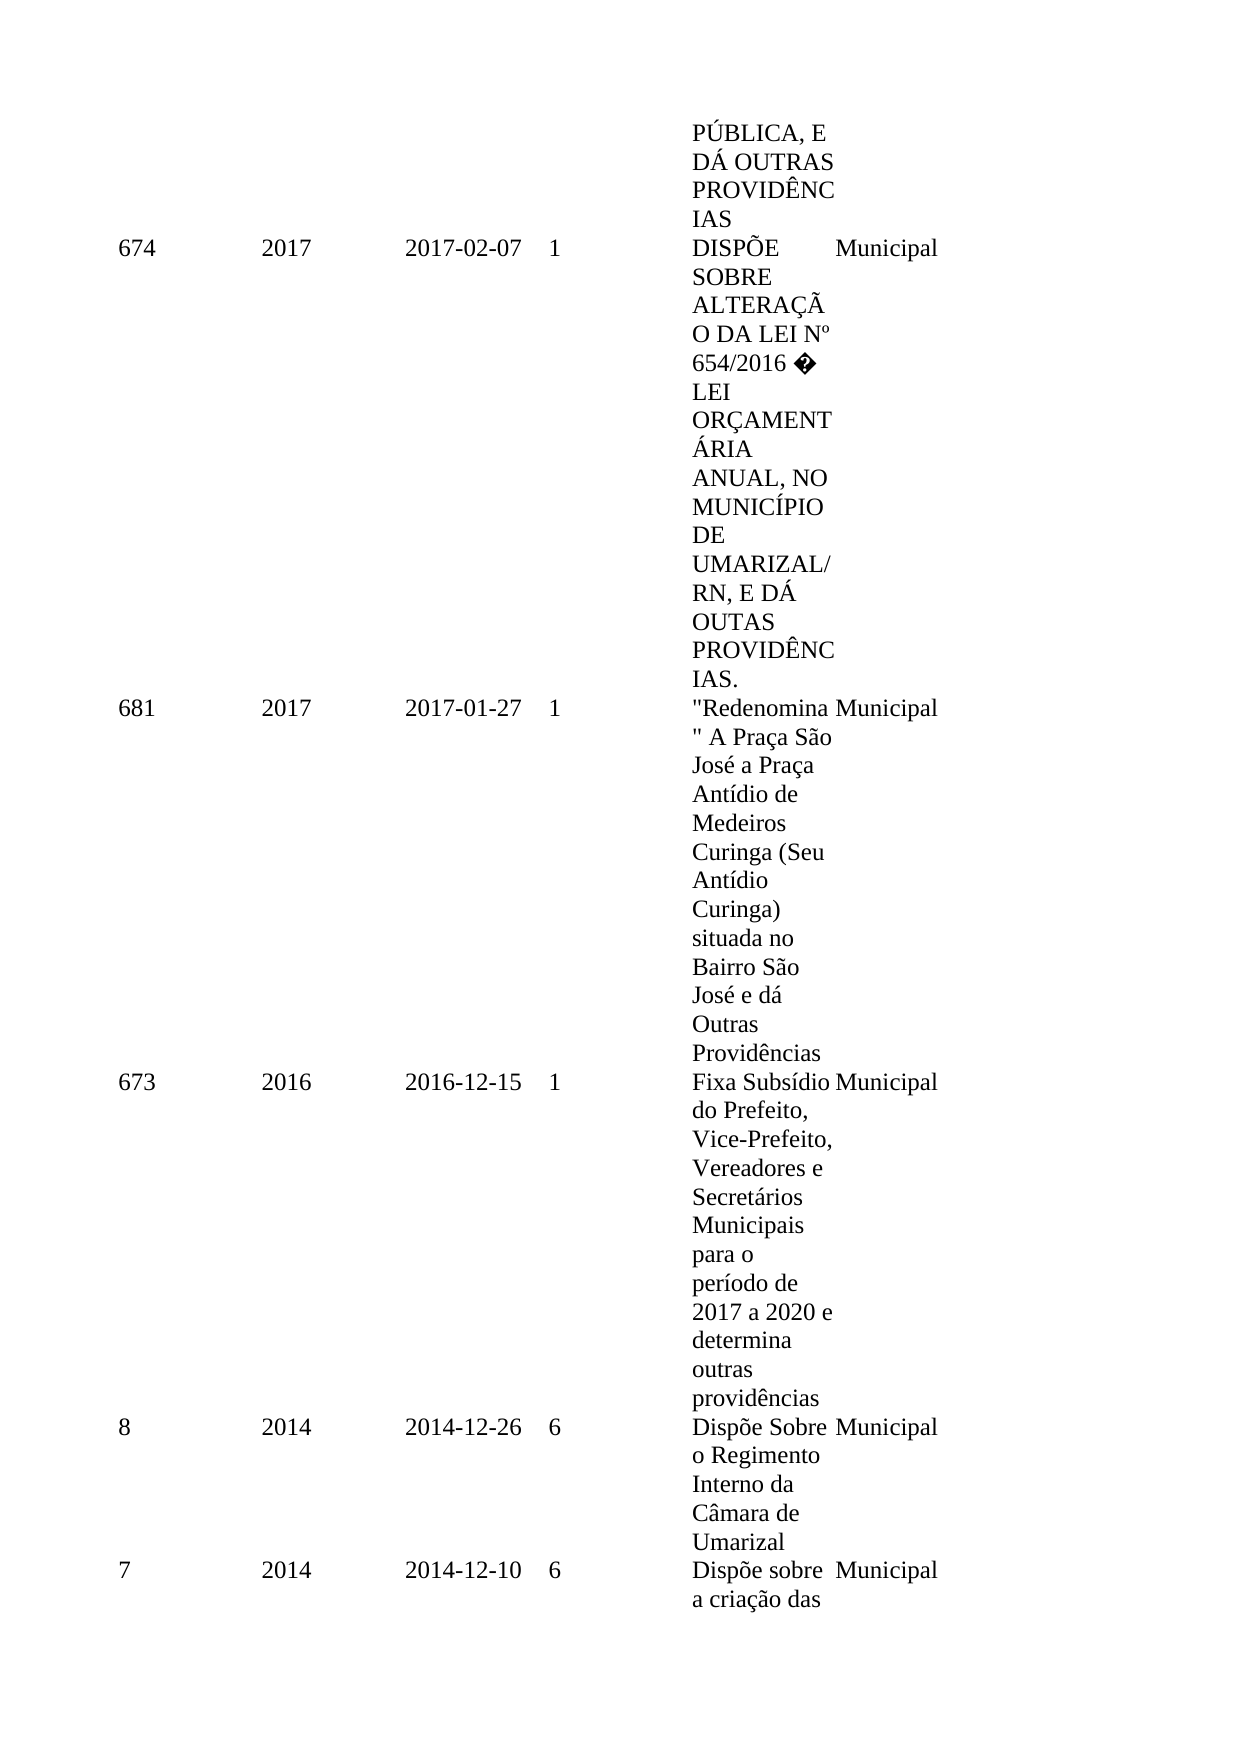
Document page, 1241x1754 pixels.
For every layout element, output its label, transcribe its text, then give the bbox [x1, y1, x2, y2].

table_cell [979, 1412, 1122, 1556]
table_cell 674 [118, 233, 261, 693]
table_cell [979, 1556, 1122, 1613]
table_cell 2014-12-26 [405, 1412, 548, 1556]
table_cell "Redenomina" A Praça São José a Praça Antídio de Medeiros Curinga (Seu Antídio Curinga) situada no Bairro São José e dá Outras Providências [692, 693, 835, 1067]
table_cell 2014 [261, 1412, 405, 1556]
table_cell Municipal [835, 233, 979, 693]
table_cell 6 [548, 1412, 692, 1556]
table_cell PÚBLICA, E DÁ OUTRAS PROVIDÊNCIAS [692, 118, 835, 233]
table_cell 1 [548, 1067, 692, 1412]
table_cell [118, 118, 261, 233]
table_cell [261, 118, 405, 233]
table_cell 2017 [261, 693, 405, 1067]
table_cell 6 [548, 1556, 692, 1613]
table_cell 7 [118, 1556, 261, 1613]
table_cell [405, 118, 548, 233]
table_cell Dispõe Sobre o Regimento Interno da Câmara de Umarizal [692, 1412, 835, 1556]
table_cell Municipal [835, 1412, 979, 1556]
table_cell 681 [118, 693, 261, 1067]
table_cell Municipal [835, 693, 979, 1067]
table_cell Dispõe sobre a criação das [692, 1556, 835, 1613]
table_cell 2016-12-15 [405, 1067, 548, 1412]
table_cell Municipal [835, 1067, 979, 1412]
table_cell Municipal [835, 1556, 979, 1613]
table_cell 2017-01-27 [405, 693, 548, 1067]
table_cell DISPÕE SOBRE ALTERAÇÃO DA LEI Nº 654/2016 � LEI ORÇAMENTÁRIA ANUAL, NO MUNICÍPIO DE UMARIZAL/RN, E DÁ OUTAS PROVIDÊNCIAS. [692, 233, 835, 693]
table_cell 2014 [261, 1556, 405, 1613]
table_cell [979, 233, 1122, 693]
table_cell [979, 693, 1122, 1067]
table_cell 1 [548, 693, 692, 1067]
table_cell 2014-12-10 [405, 1556, 548, 1613]
table_cell 2017-02-07 [405, 233, 548, 693]
table_cell [979, 1067, 1122, 1412]
table_cell [979, 118, 1122, 233]
table_cell 2017 [261, 233, 405, 693]
table_cell 673 [118, 1067, 261, 1412]
table_cell [835, 118, 979, 233]
table_cell Fixa Subsídio do Prefeito, Vice-Prefeito, Vereadores e Secretários Municipais para o período de 2017 a 2020 e determina outras providências [692, 1067, 835, 1412]
table_cell 2016 [261, 1067, 405, 1412]
table_cell 8 [118, 1412, 261, 1556]
table_cell [548, 118, 692, 233]
table_cell 1 [548, 233, 692, 693]
